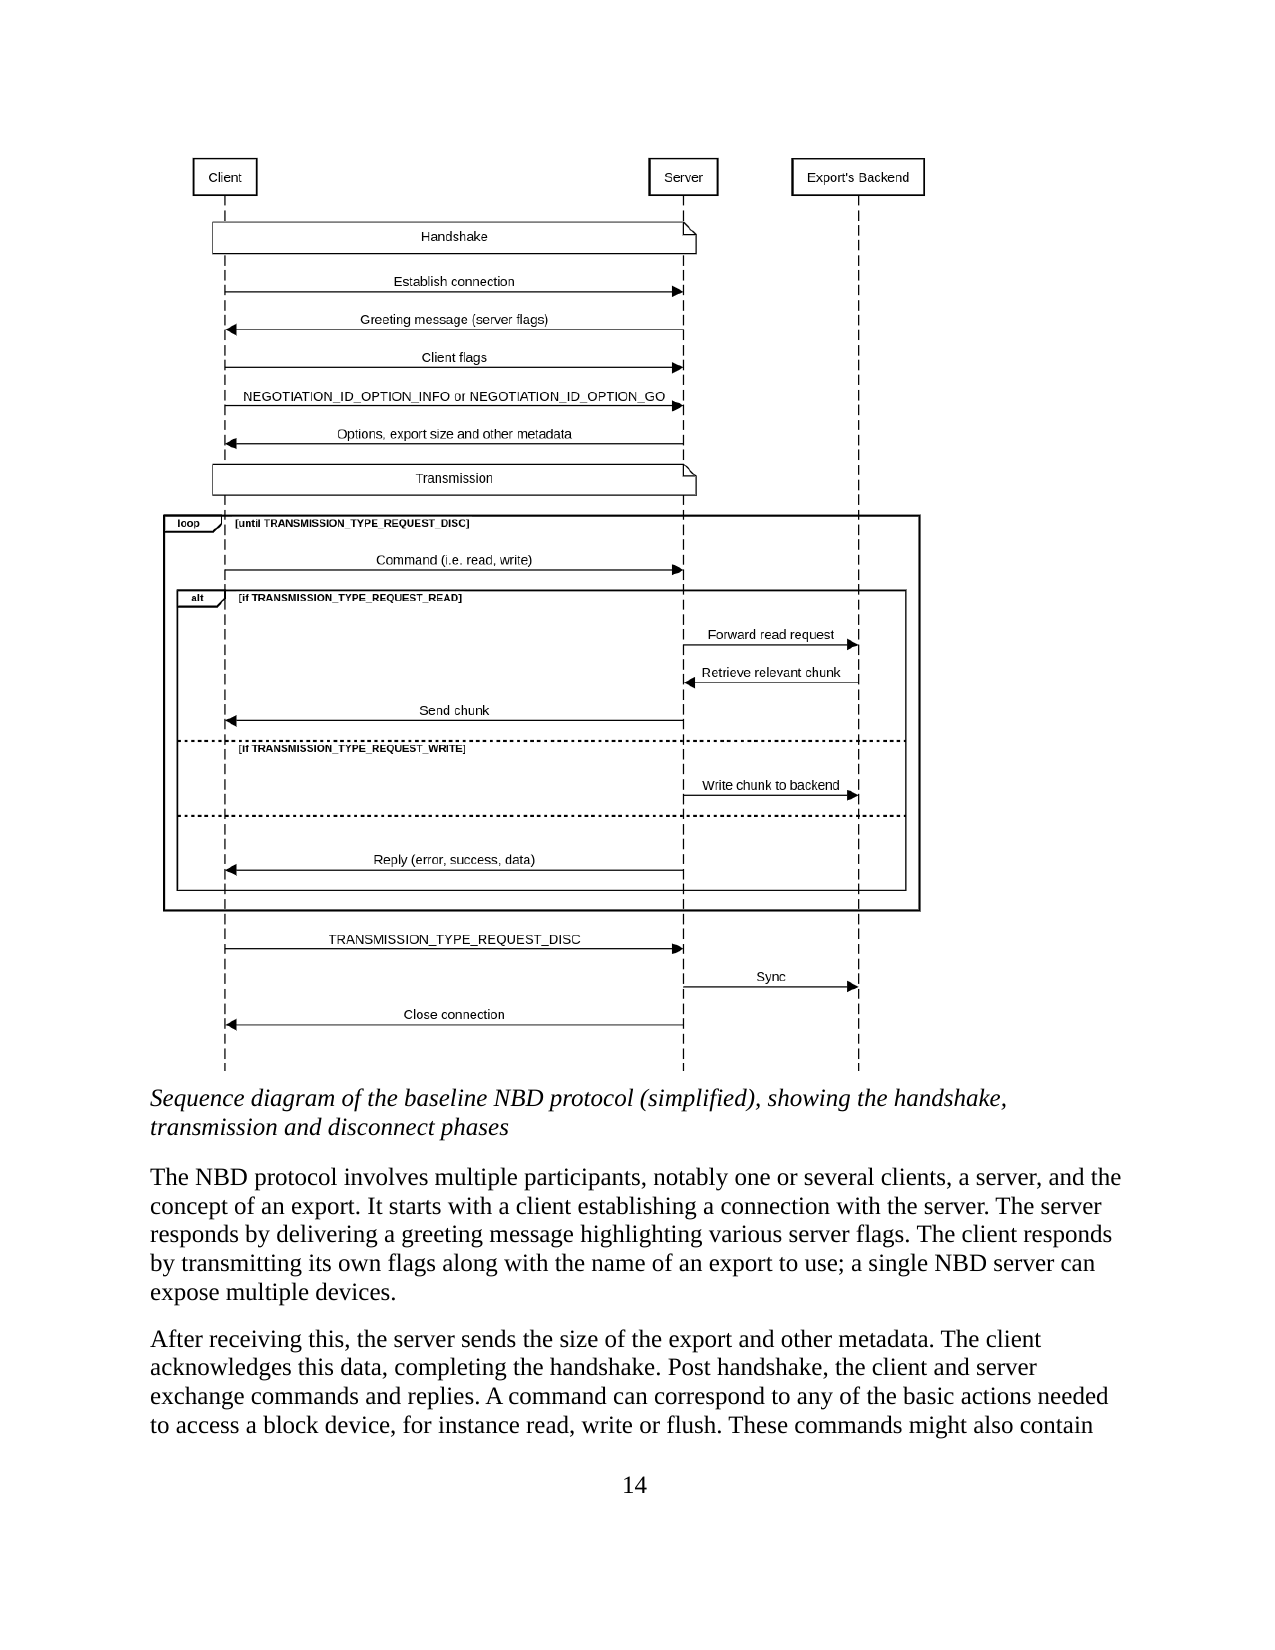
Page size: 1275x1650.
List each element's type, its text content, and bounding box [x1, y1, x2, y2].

picture [150, 150, 932, 1071]
text The NBD protocol involves multiple participants, notably one or several clients, a server, and the concept of an export. It starts with a client establishing a connection with the server. The server responds by delivering a greeting message highlighting various server flags. The client responds by transmitting its own flags along with the name of an export to use; a single NBD server can expose multiple devices. [150, 1162, 1125, 1306]
text Sequence diagram of the baseline NBD protocol (simplified), showing the handshake, transmission and disconnect phases [150, 1083, 1125, 1141]
text After receiving this, the server sends the size of the export and other metadata. The client acknowledges this data, completing the handshake. Post handshake, the client and server exchange commands and replies. A command can correspond to any of the basic actions needed to access a block device, for instance read, write or flush. These commands might also contain [150, 1324, 1125, 1439]
